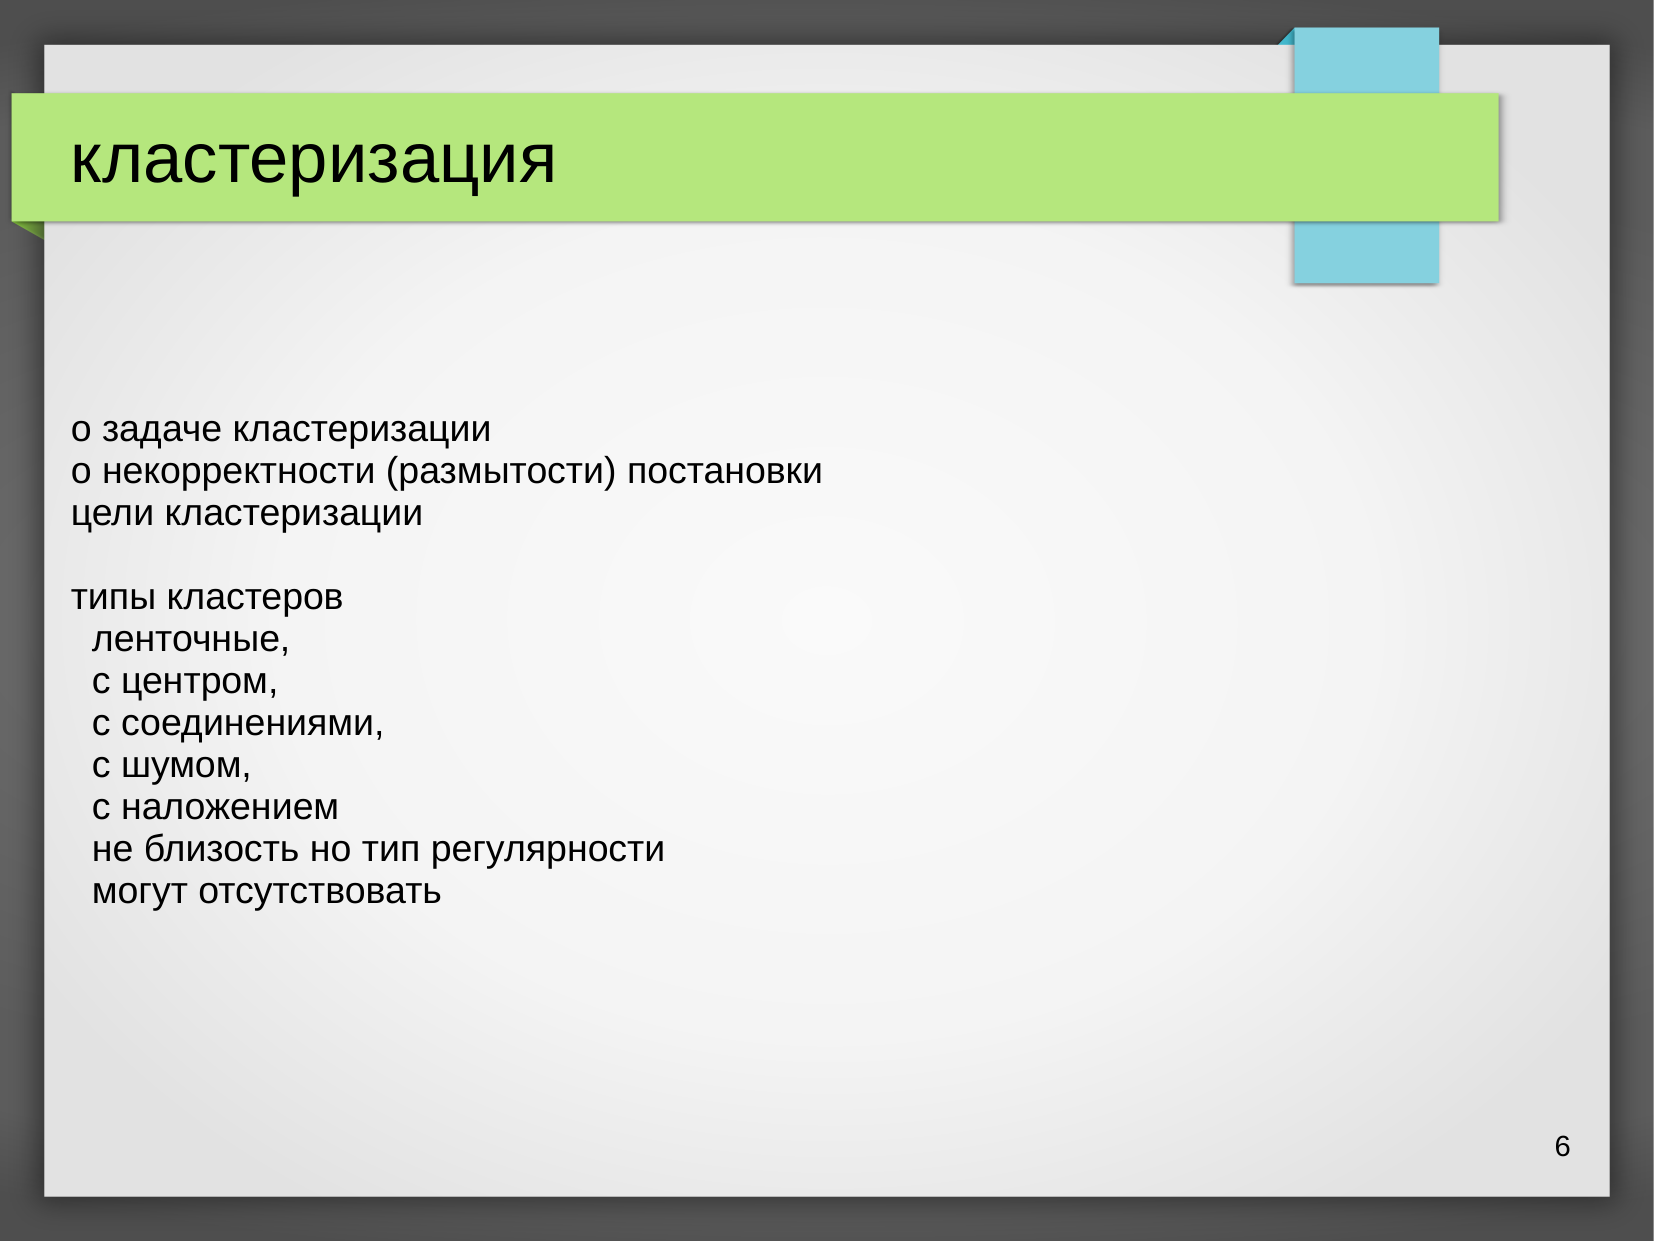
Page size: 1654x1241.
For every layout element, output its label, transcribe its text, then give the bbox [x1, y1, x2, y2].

title кластеризация [70, 118, 1205, 199]
subtitle о задаче кластеризации о некорректности (размытости) постановки цели кластеризации типы кластеров ленточные, с центром, с соединениями, с шумом, с наложением не близость но тип регулярности могут отсутствовать [70, 215, 1300, 1146]
picture [0, 0, 1654, 1241]
